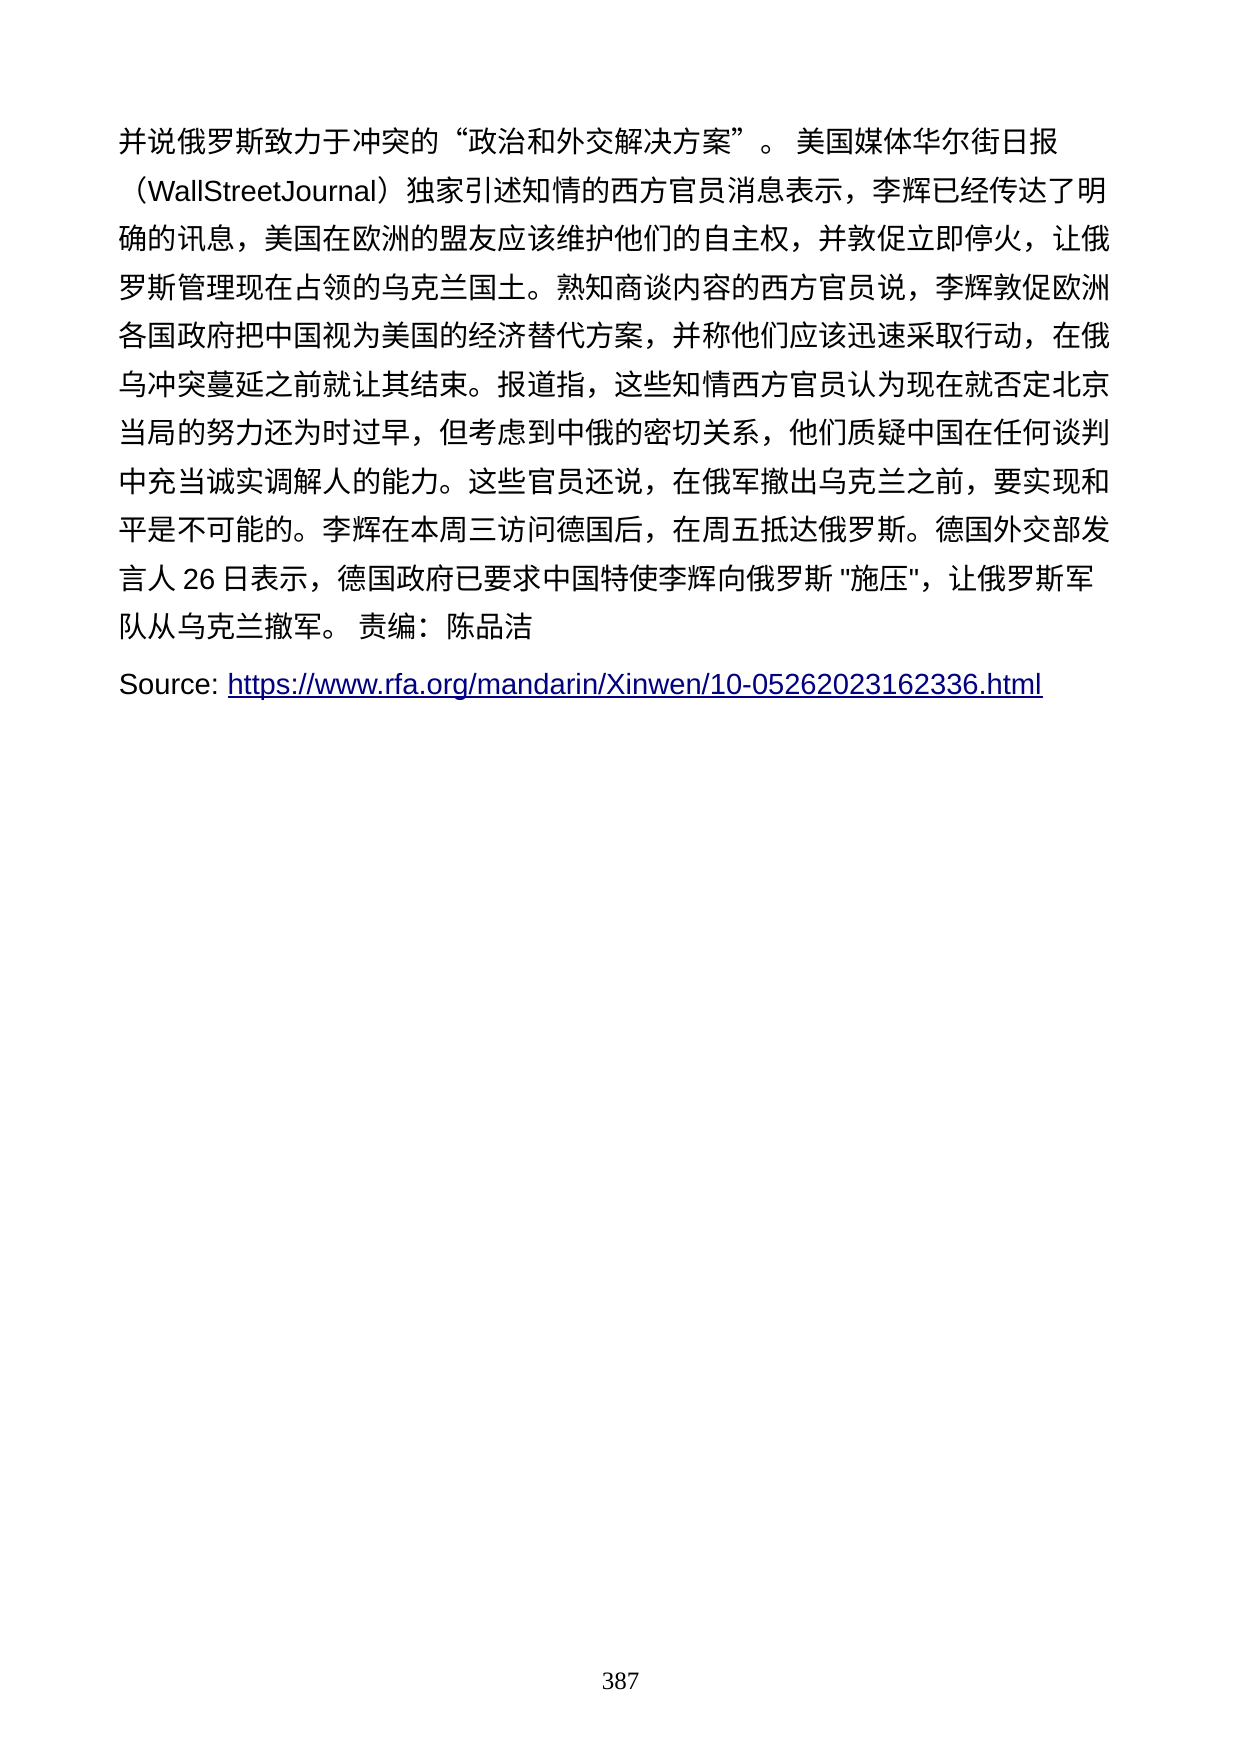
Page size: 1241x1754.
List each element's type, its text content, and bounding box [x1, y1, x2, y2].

text 并说俄罗斯致力于冲突的“政治和外交解决方案”。 美国媒体华尔街日报（WallStreetJournal）独家引述知情的西方官员消息表示，李辉已经传达了明确的讯息，美国在欧洲的盟友应该维护他们的自主权，并敦促立即停火，让俄罗斯管理现在占领的乌克兰国土。熟知商谈内容的西方官员说，李辉敦促欧洲各国政府把中国视为美国的经济替代方案，并称他们应该迅速采取行动，在俄乌冲突蔓延之前就让其结束。报道指，这些知情西方官员认为现在就否定北京当局的努力还为时过早，但考虑到中俄的密切关系，他们质疑中国在任何谈判中充当诚实调解人的能力。这些官员还说，在俄军撤出乌克兰之前，要实现和平是不可能的。李辉在本周三访问德国后，在周五抵达俄罗斯。德国外交部发言人26日表示，德国政府已要求中国特使李辉向俄罗斯 "施压"，让俄罗斯军队从乌克兰撤军。 责编：陈品洁 [118, 118, 1122, 646]
text Source: https://www.rfa.org/mandarin/Xinwen/10-05262023162336.html [118, 667, 1122, 701]
